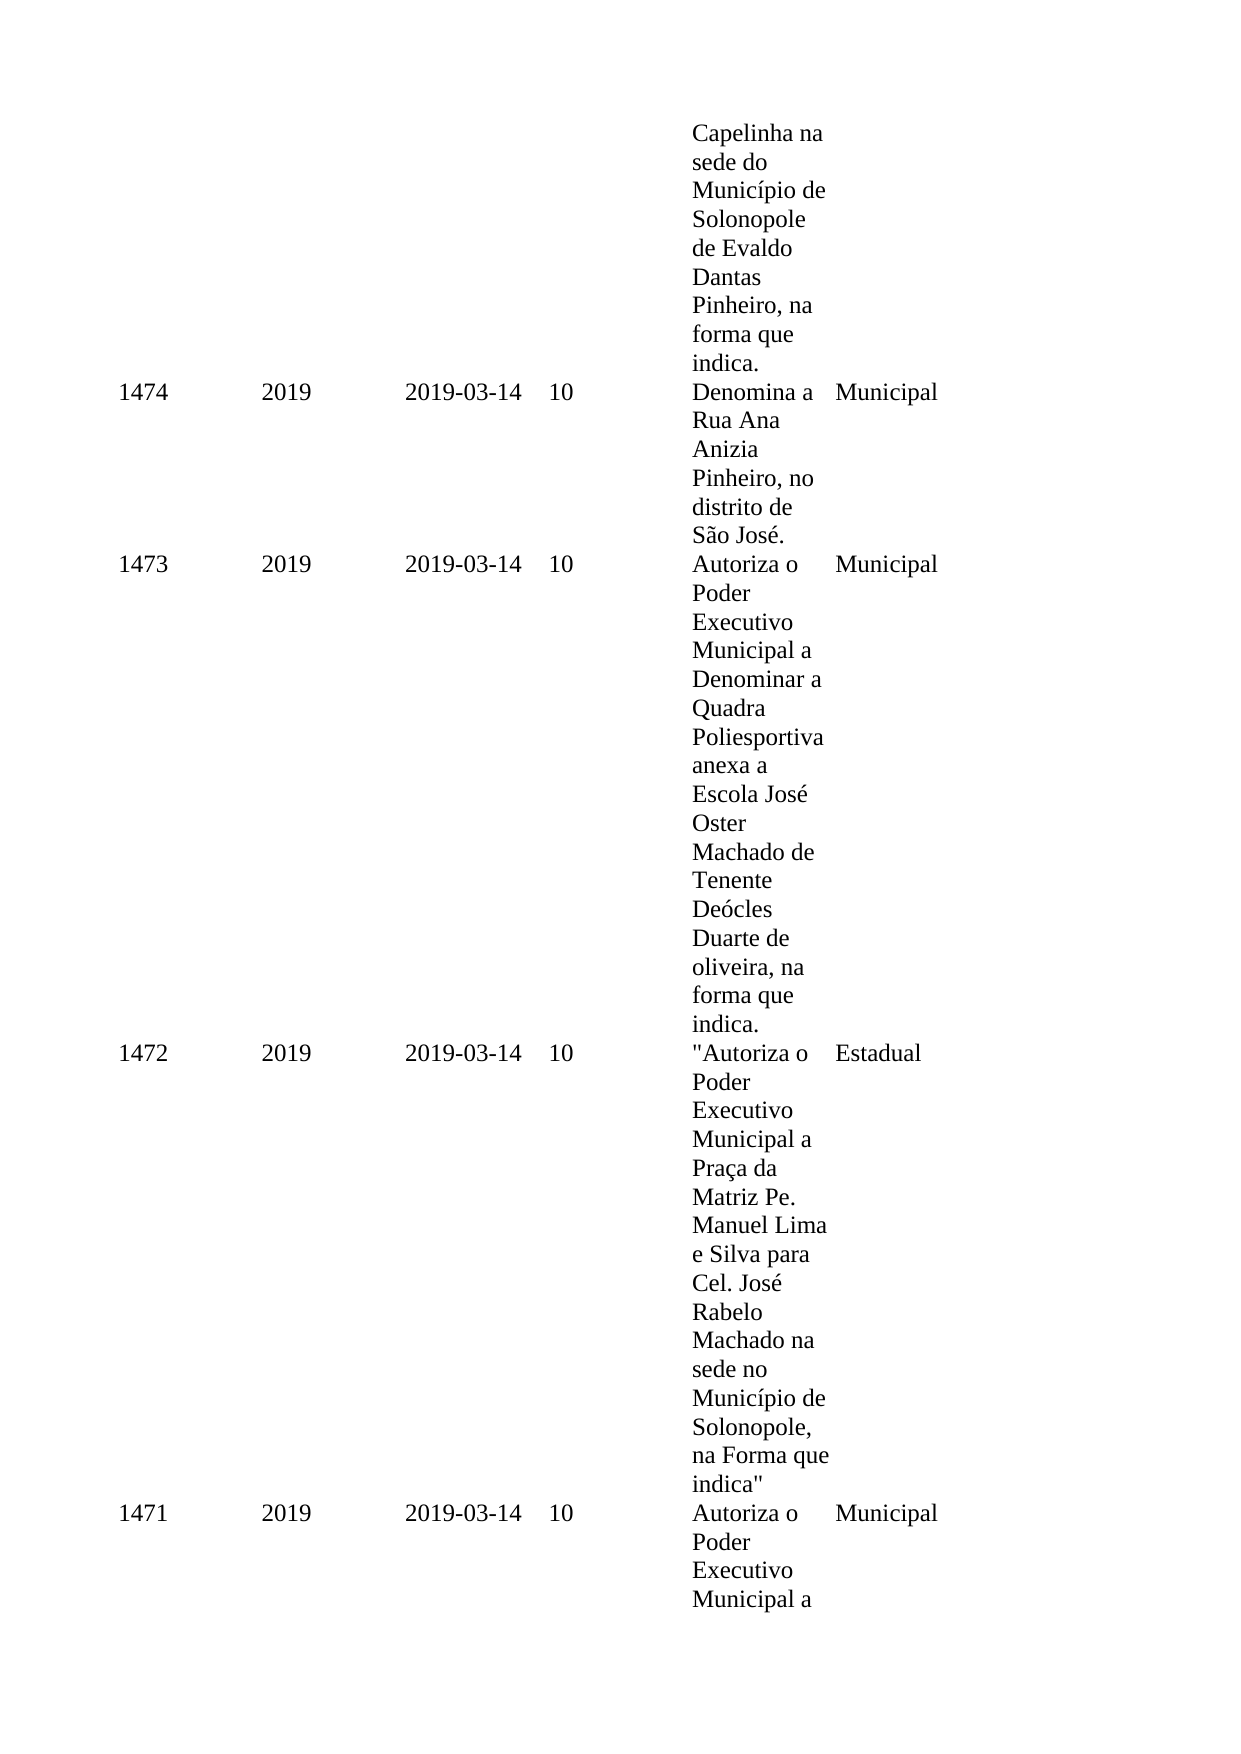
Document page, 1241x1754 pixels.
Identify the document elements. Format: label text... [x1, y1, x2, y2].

table_cell [548, 118, 692, 377]
table_cell 2019-03-14 [405, 1038, 548, 1498]
table_cell Autoriza o Poder Executivo Municipal a Denominar a Quadra Poliesportiva anexa a Escola José Oster Machado de Tenente Deócles Duarte de oliveira, na forma que indica. [692, 549, 835, 1038]
table_cell [405, 118, 548, 377]
table_cell 1473 [118, 549, 261, 1038]
table_cell 1472 [118, 1038, 261, 1498]
table_cell "Autoriza o Poder Executivo Municipal a Praça da Matriz Pe. Manuel Lima e Silva para Cel. José Rabelo Machado na sede no Município de Solonopole, na Forma que indica" [692, 1038, 835, 1498]
table_cell Estadual [835, 1038, 979, 1498]
table_cell 10 [548, 1038, 692, 1498]
table_cell [118, 118, 261, 377]
table_cell 10 [548, 549, 692, 1038]
table_cell Municipal [835, 1498, 979, 1613]
table_cell [979, 1498, 1122, 1613]
table_cell 1471 [118, 1498, 261, 1613]
table_cell 2019-03-14 [405, 549, 548, 1038]
table_cell 1474 [118, 377, 261, 549]
table_cell [979, 377, 1122, 549]
table_cell Capelinha na sede do Município de Solonopole de Evaldo Dantas Pinheiro, na forma que indica. [692, 118, 835, 377]
table_cell 2019-03-14 [405, 377, 548, 549]
table_cell 2019 [261, 377, 405, 549]
table_cell [261, 118, 405, 377]
table_cell Denomina a Rua Ana Anizia Pinheiro, no distrito de São José. [692, 377, 835, 549]
table_cell 2019-03-14 [405, 1498, 548, 1613]
table_cell [835, 118, 979, 377]
table_cell Municipal [835, 377, 979, 549]
table_cell 2019 [261, 1498, 405, 1613]
table_cell [979, 1038, 1122, 1498]
table_cell Autoriza o Poder Executivo Municipal a [692, 1498, 835, 1613]
table_cell 10 [548, 377, 692, 549]
table_cell Municipal [835, 549, 979, 1038]
table_cell 10 [548, 1498, 692, 1613]
table_cell 2019 [261, 549, 405, 1038]
table_cell [979, 118, 1122, 377]
table_cell 2019 [261, 1038, 405, 1498]
table_cell [979, 549, 1122, 1038]
